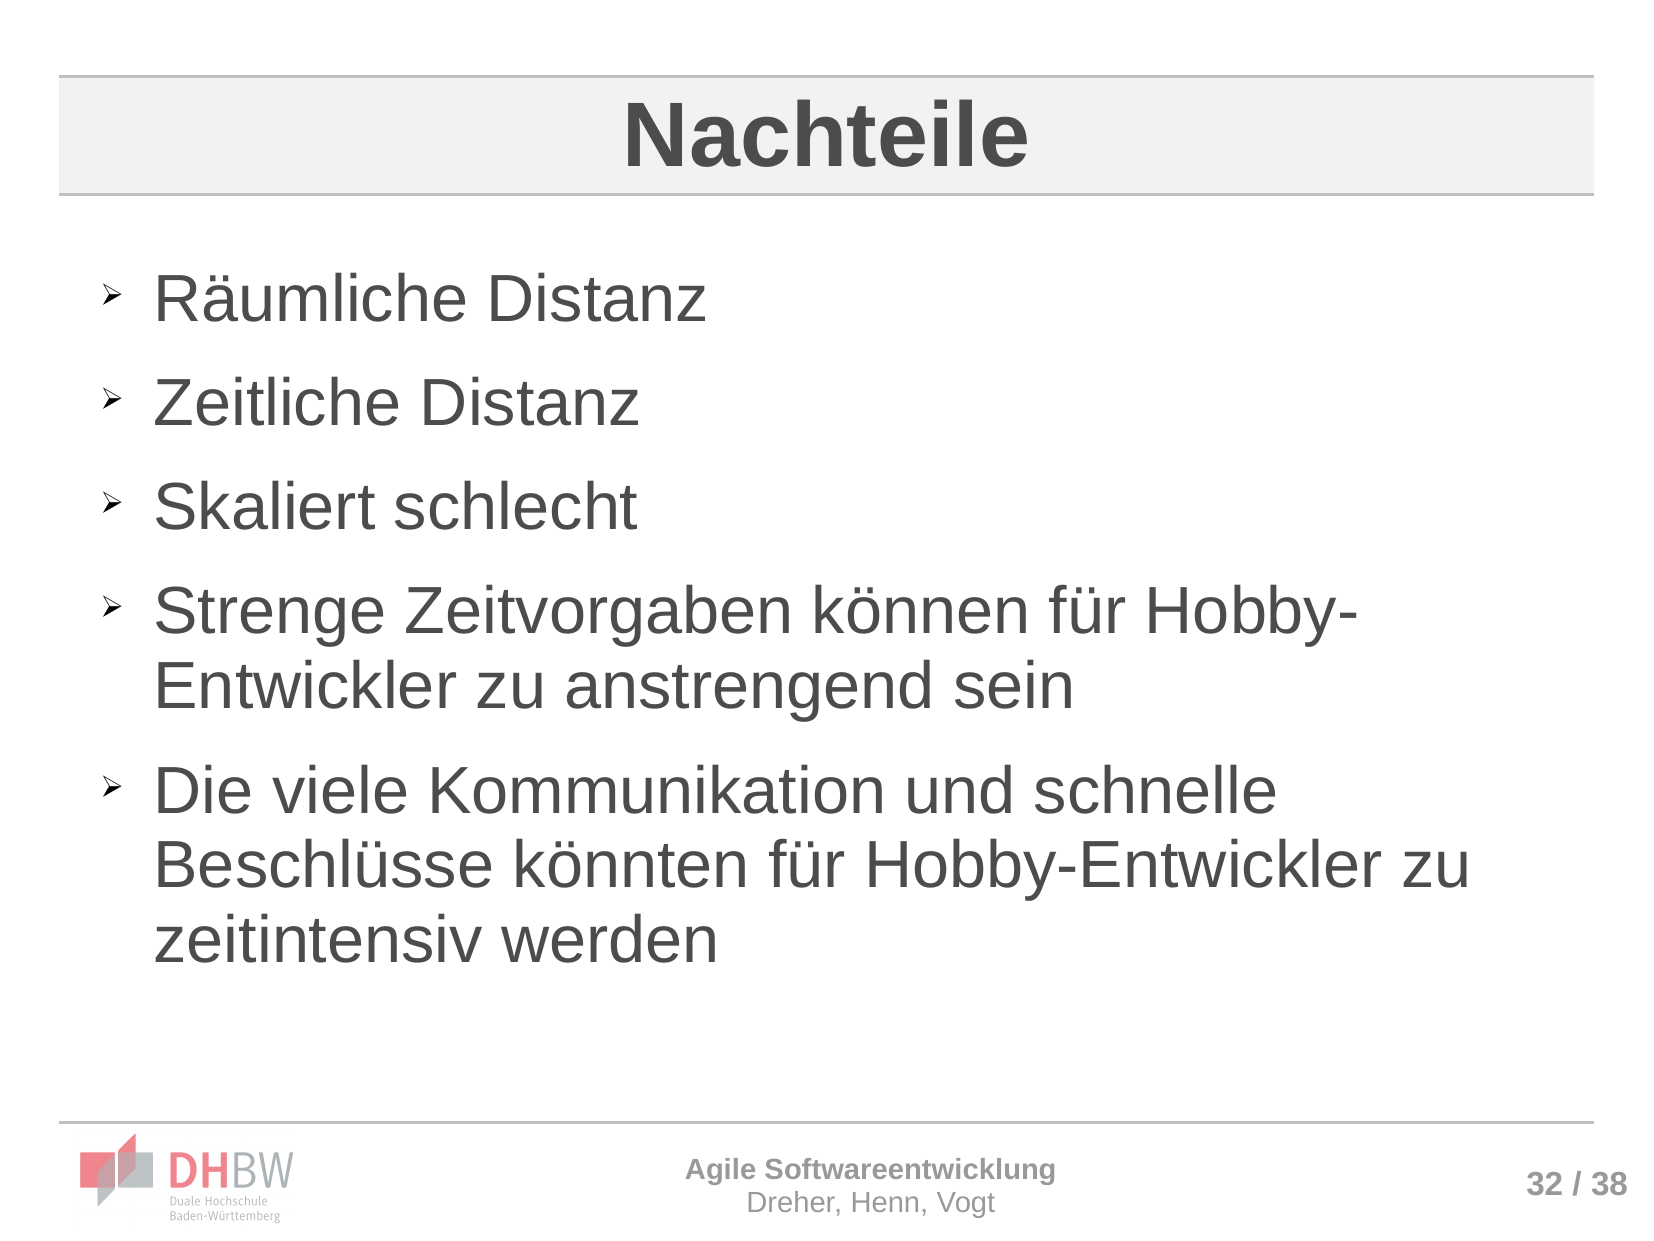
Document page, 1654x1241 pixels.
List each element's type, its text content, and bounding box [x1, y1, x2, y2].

title Nachteile [82, 31, 1571, 239]
picture [78, 1133, 296, 1225]
list Räumliche Distanz Zeitliche Distanz Skaliert schlecht Strenge Zeitvorgaben können für Hobby-Entwickler zu anstrengend sein Die viele Kommunikation und schnelle Beschlüsse könnten für Hobby-Entwickler zu zeitintensiv werden [82, 260, 1571, 1080]
